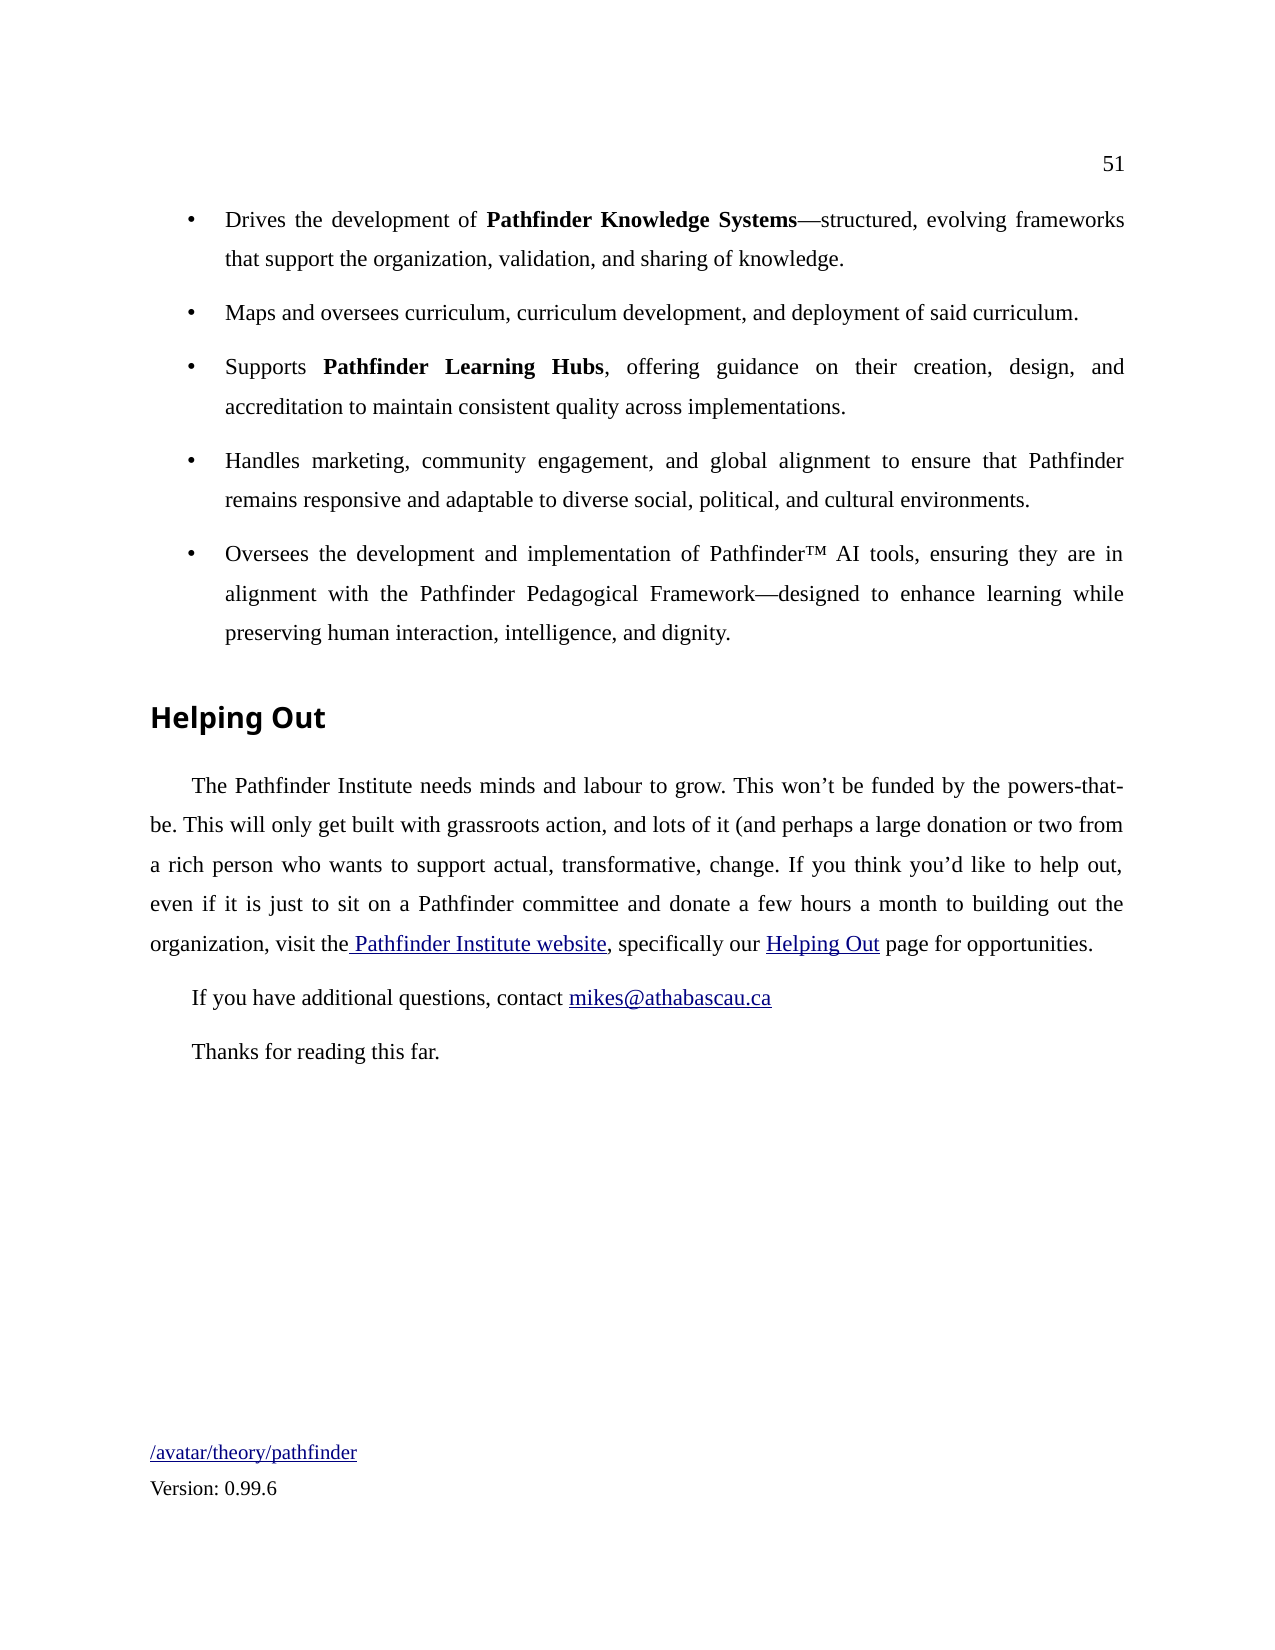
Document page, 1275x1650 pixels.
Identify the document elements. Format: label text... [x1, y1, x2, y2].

list Maps and oversees curriculum, curriculum development, and deployment of said curriculum. [187, 299, 1125, 326]
list Supports Pathfinder Learning Hubs, offering guidance on their creation, design, and accreditation to maintain consistent quality across implementations. [187, 353, 1125, 419]
text Thanks for reading this far. [150, 1038, 1125, 1064]
list Drives the development of Pathfinder Knowledge Systems—structured, evolving frameworks that support the organization, validation, and sharing of knowledge. [187, 206, 1125, 272]
list Handles marketing, community engagement, and global alignment to ensure that Pathfinder remains responsive and adaptable to diverse social, political, and cultural environments. [187, 447, 1125, 513]
text If you have additional questions, contact mikes@athabascau.ca [150, 984, 1125, 1010]
list Oversees the development and implementation of Pathfinder™ AI tools, ensuring they are in alignment with the Pathfinder Pedagogical Framework—designed to enhance learning while preserving human interaction, intelligence, and dignity. [187, 541, 1125, 646]
text The Pathfinder Institute needs minds and labour to grow. This won’t be funded by the powers-that-be. This will only get built with grassroots action, and lots of it (and perhaps a large donation or two from a rich person who wants to support actual, transformative, change. If you think you’d like to help out, even if it is just to sit on a Pathfinder committee and donate a few hours a month to building out the organization, visit the Pathfinder Institute website, specifically our Helping Out page for opportunities. [150, 772, 1125, 956]
subtitle Helping Out [150, 697, 1125, 737]
